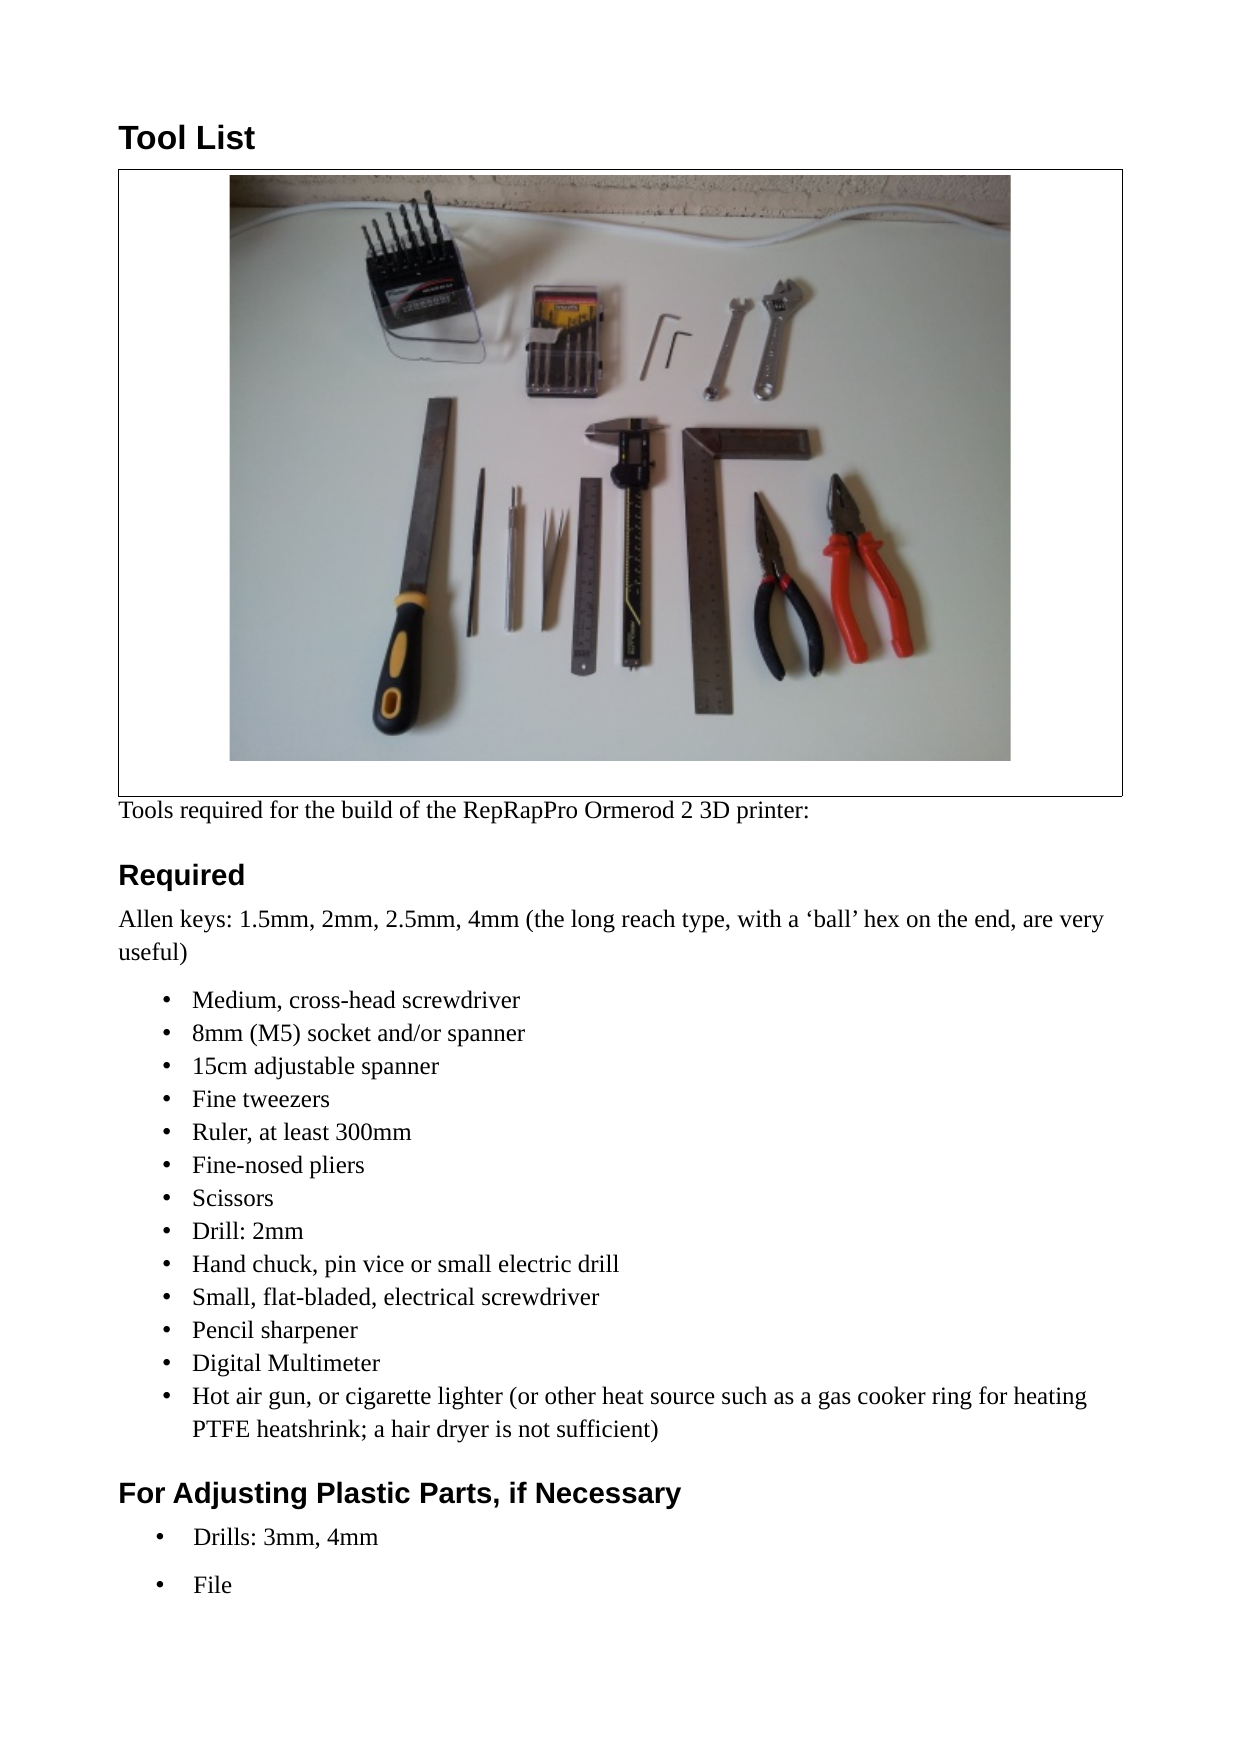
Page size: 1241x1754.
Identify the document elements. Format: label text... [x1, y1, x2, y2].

list Drills: 3mm, 4mm [156, 1522, 1122, 1551]
subtitle For Adjusting Plastic Parts, if Necessary [118, 1476, 1122, 1510]
picture [229, 175, 1011, 761]
list 15cm adjustable spanner [162, 1051, 1122, 1079]
list Fine tweezers [162, 1084, 1122, 1112]
table_header [119, 170, 1122, 796]
list Scissors [162, 1183, 1122, 1212]
list File [156, 1570, 1122, 1599]
list Ruler, at least 300mm [162, 1117, 1122, 1146]
list 8mm (M5) socket and/or spanner [162, 1018, 1122, 1046]
subtitle Tool List [118, 118, 1122, 157]
list Medium, cross-head screwdriver [162, 985, 1122, 1013]
subtitle Required [118, 858, 1122, 892]
list Small, flat-bladed, electrical screwdriver [162, 1282, 1122, 1311]
list Digital Multimeter [162, 1348, 1122, 1377]
list Hand chuck, pin vice or small electric drill [162, 1249, 1122, 1278]
text Tools required for the build of the RepRapPro Ormerod 2 3D printer: [118, 797, 1122, 824]
list Pencil sharpener [162, 1315, 1122, 1344]
list Hot air gun, or cigarette lighter (or other heat source such as a gas cooker ring for heating PTFE heatshrink; a hair dryer is not sufficient) [162, 1381, 1122, 1443]
list Drill: 2mm [162, 1216, 1122, 1244]
text Allen keys: 1.5mm, 2mm, 2.5mm, 4mm (the long reach type, with a ‘ball’ hex on the end, are very useful) [118, 904, 1122, 966]
list Fine-nosed pliers [162, 1150, 1122, 1178]
